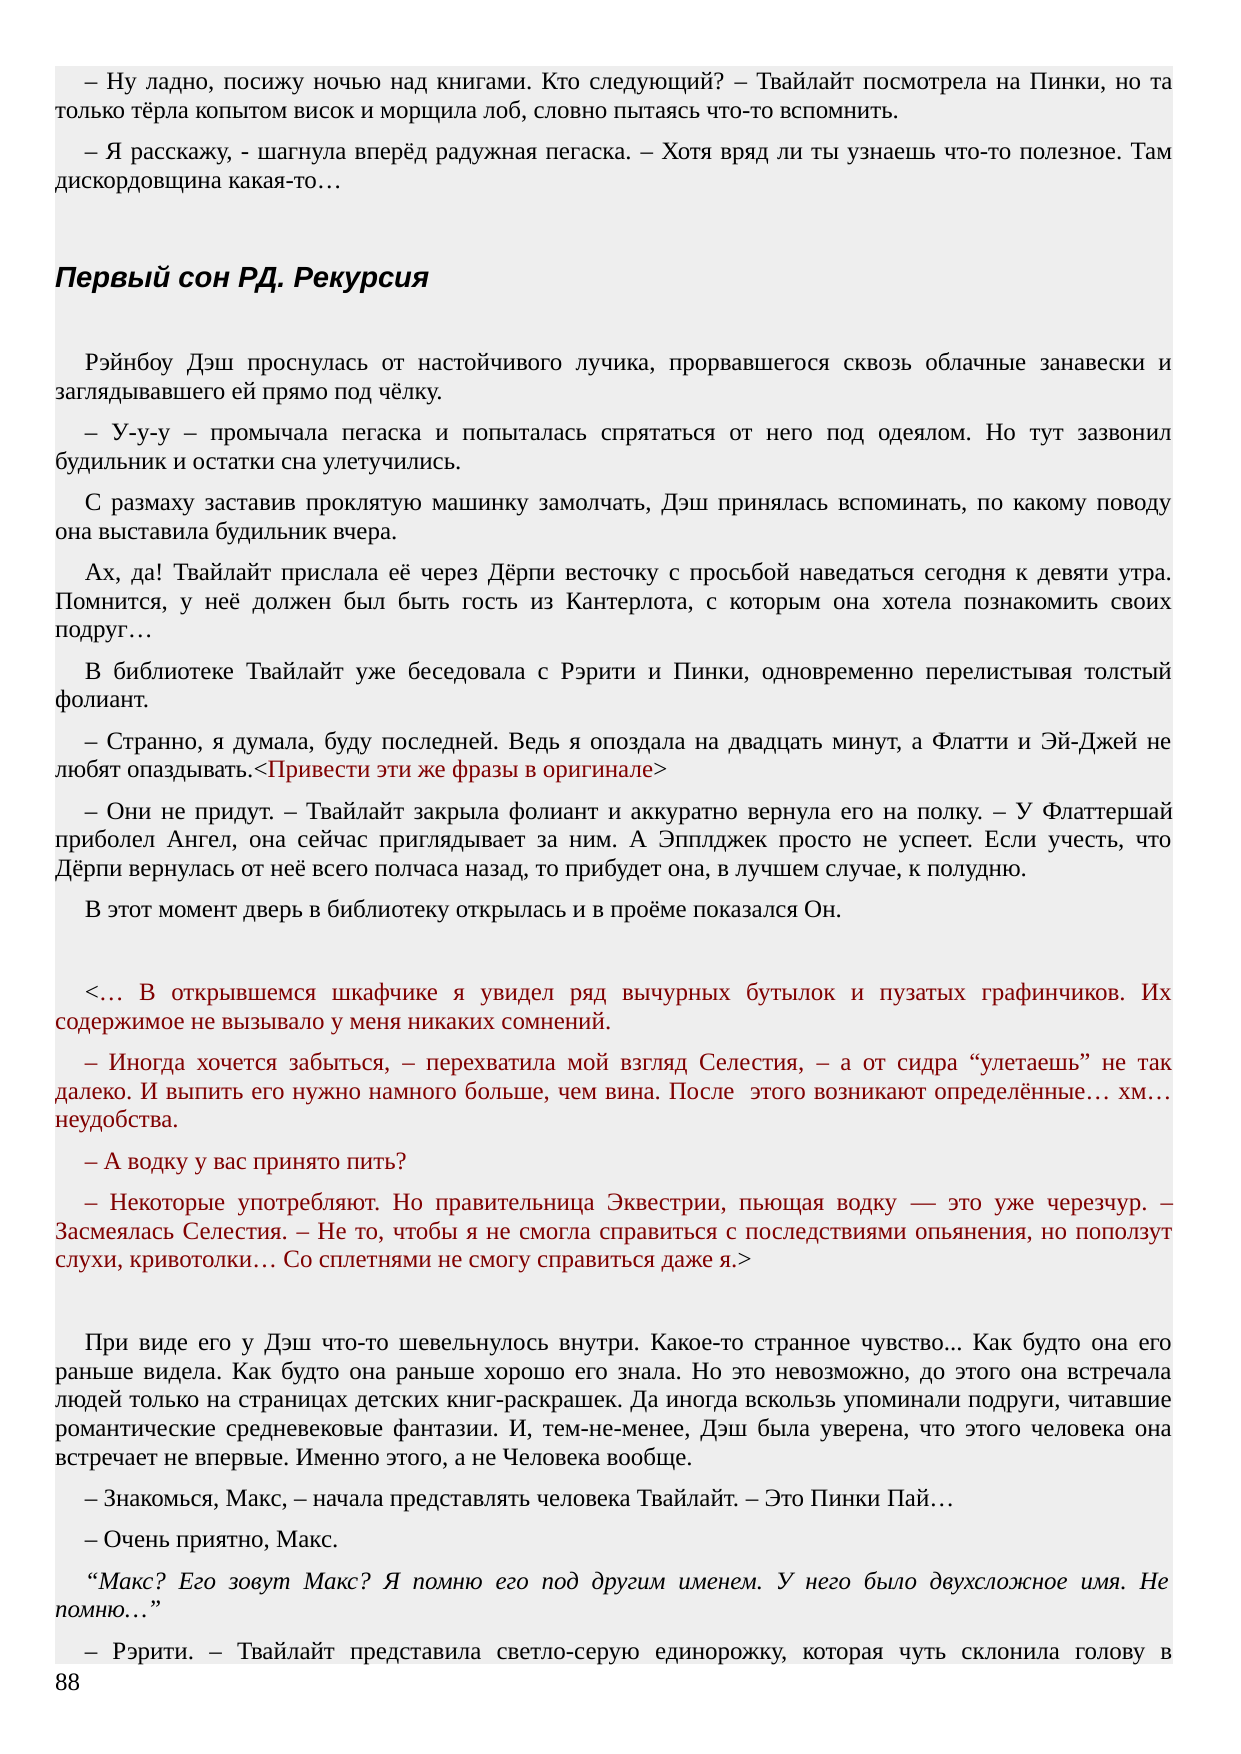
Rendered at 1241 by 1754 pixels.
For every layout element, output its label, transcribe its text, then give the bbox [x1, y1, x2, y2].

text – Я расскажу, - шагнула вперёд радужная пегаска. – Хотя вряд ли ты узнаешь что-то полезное. Там дискордовщина какая-то… [55, 136, 1173, 193]
text В этот момент дверь в библиотеку открылась и в проёме показался Он. [55, 894, 1173, 923]
text “Макс? Его зовут Макс? Я помню его под другим именем. У него было двухсложное имя. Не помню…” [55, 1566, 1173, 1623]
subtitle Первый сон РД. Рекурсия [55, 260, 1173, 293]
text Рэйнбоу Дэш проснулась от настойчивого лучика, прорвавшегося сквозь облачные занавески и заглядывавшего ей прямо под чёлку. [55, 347, 1173, 404]
text – Знакомься, Макс, – начала представлять человека Твайлайт. – Это Пинки Пай… [55, 1483, 1173, 1512]
text При виде его у Дэш что-то шевельнулось внутри. Какое-то странное чувство... Как будто она его раньше видела. Как будто она раньше хорошо его знала. Но это невозможно, до этого она встречала людей только на страницах детских книг-раскрашек. Да иногда вскользь упоминали подруги, читавшие романтические средневековые фантазии. И, тем-не-менее, Дэш была уверена, что этого человека она встречает не впервые. Именно этого, а не Человека вообще. [55, 1327, 1173, 1471]
text С размаху заставив проклятую машинку замолчать, Дэш принялась вспоминать, по какому поводу она выставила будильник вчера. [55, 487, 1173, 544]
text – Некоторые употребляют. Но правительница Эквестрии, пьющая водку — это уже черезчур. – Засмеялась Селестия. – Не то, чтобы я не смогла справиться с последствиями опьянения, но поползут слухи, кривотолки… Со сплетнями не смогу справиться даже я.> [55, 1187, 1173, 1273]
text – Очень приятно, Макс. [55, 1524, 1173, 1553]
text Ах, да! Твайлайт прислала её через Дёрпи весточку с просьбой наведаться сегодня к девяти утра. Помнится, у неё должен был быть гость из Кантерлота, с которым она хотела познакомить своих подруг… [55, 557, 1173, 643]
text – Странно, я думала, буду последней. Ведь я опоздала на двадцать минут, а Флатти и Эй-Джей не любят опаздывать.<Привести эти же фразы в оригинале> [55, 726, 1173, 783]
text – Ну ладно, посижу ночью над книгами. Кто следующий? – Твайлайт посмотрела на Пинки, но та только тёрла копытом висок и морщила лоб, словно пытаясь что-то вспомнить. [55, 66, 1173, 123]
text – У-у-у – промычала пегаска и попыталась спрятаться от него под одеялом. Но тут зазвонил будильник и остатки сна улетучились. [55, 417, 1173, 474]
text <… В открывшемся шкафчике я увидел ряд вычурных бутылок и пузатых графинчиков. Их содержимое не вызывало у меня никаких сомнений. [55, 977, 1173, 1034]
text – Они не придут. – Твайлайт закрыла фолиант и аккуратно вернула его на полку. – У Флаттершай приболел Ангел, она сейчас приглядывает за ним. А Эпплджек просто не успеет. Если учесть, что Дёрпи вернулась от неё всего полчаса назад, то прибудет она, в лучшем случае, к полудню. [55, 796, 1173, 882]
text – Иногда хочется забыться, – перехватила мой взгляд Селестия, – а от сидра “улетаешь” не так далеко. И выпить его нужно намного больше, чем вина. После этого возникают определённые… хм… неудобства. [55, 1047, 1173, 1133]
text – Рэрити. – Твайлайт представила светло-серую единорожку, которая чуть склонила голову в [55, 1636, 1173, 1664]
text – А водку у вас принято пить? [55, 1146, 1173, 1174]
text В библиотеке Твайлайт уже беседовала с Рэрити и Пинки, одновременно перелистывая толстый фолиант. [55, 656, 1173, 713]
